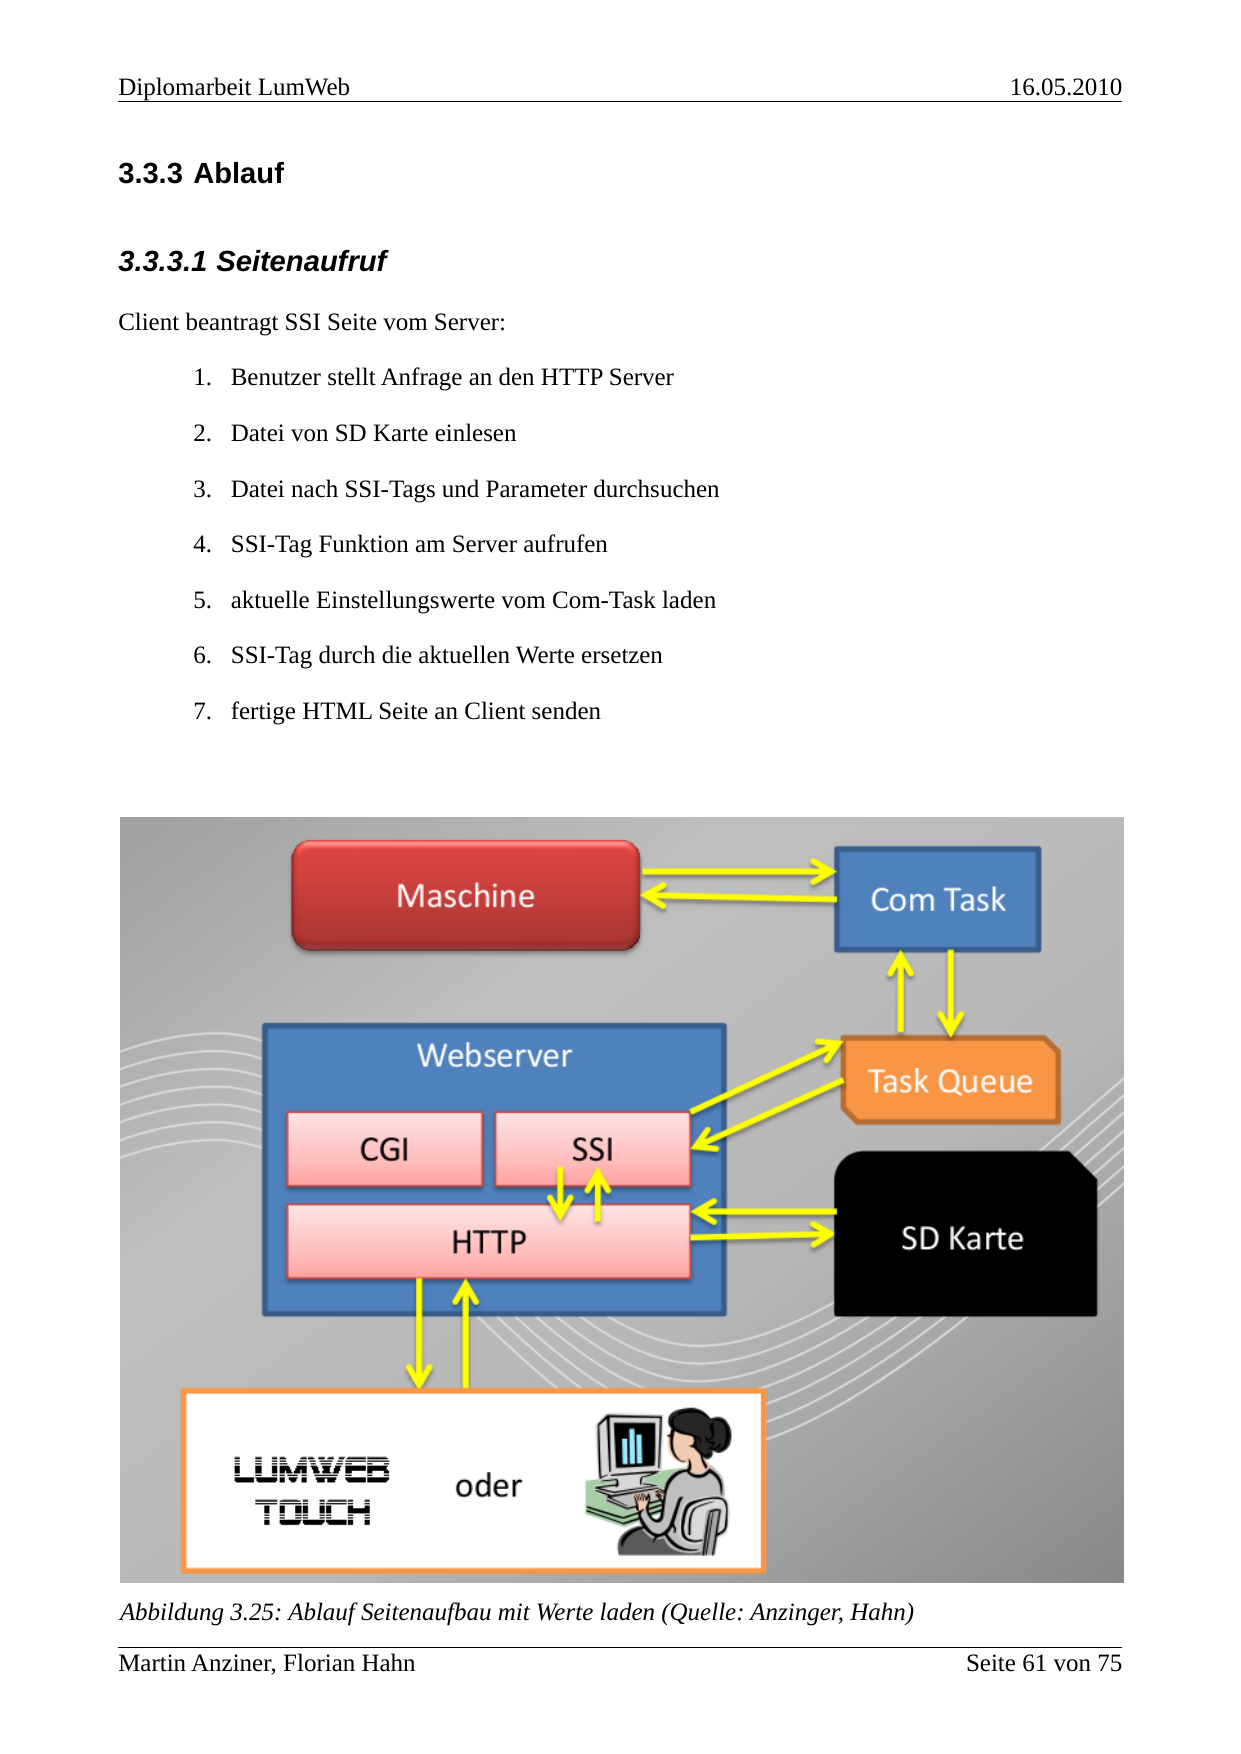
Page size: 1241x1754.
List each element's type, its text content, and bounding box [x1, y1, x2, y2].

subtitle Seitenaufruf [118, 244, 1122, 277]
text Client beantragt SSI Seite vom Server: [118, 307, 1122, 336]
subtitle Ablauf [118, 156, 1122, 190]
picture [120, 817, 1124, 1583]
list aktuelle Einstellungswerte vom Com-Task laden [193, 585, 1122, 614]
list Benutzer stellt Anfrage an den HTTP Server [193, 362, 1122, 391]
list fertige HTML Seite an Client senden [193, 696, 1122, 725]
list SSI-Tag durch die aktuellen Werte ersetzen [193, 641, 1122, 669]
list Datei von SD Karte einlesen [193, 418, 1122, 447]
text Abbildung 3.25: Ablauf Seitenaufbau mit Werte laden (Quelle: Anzinger, Hahn) [120, 1583, 1123, 1625]
list Datei nach SSI-Tags und Parameter durchsuchen [193, 474, 1122, 502]
list SSI-Tag Funktion am Server aufrufen [193, 529, 1122, 558]
